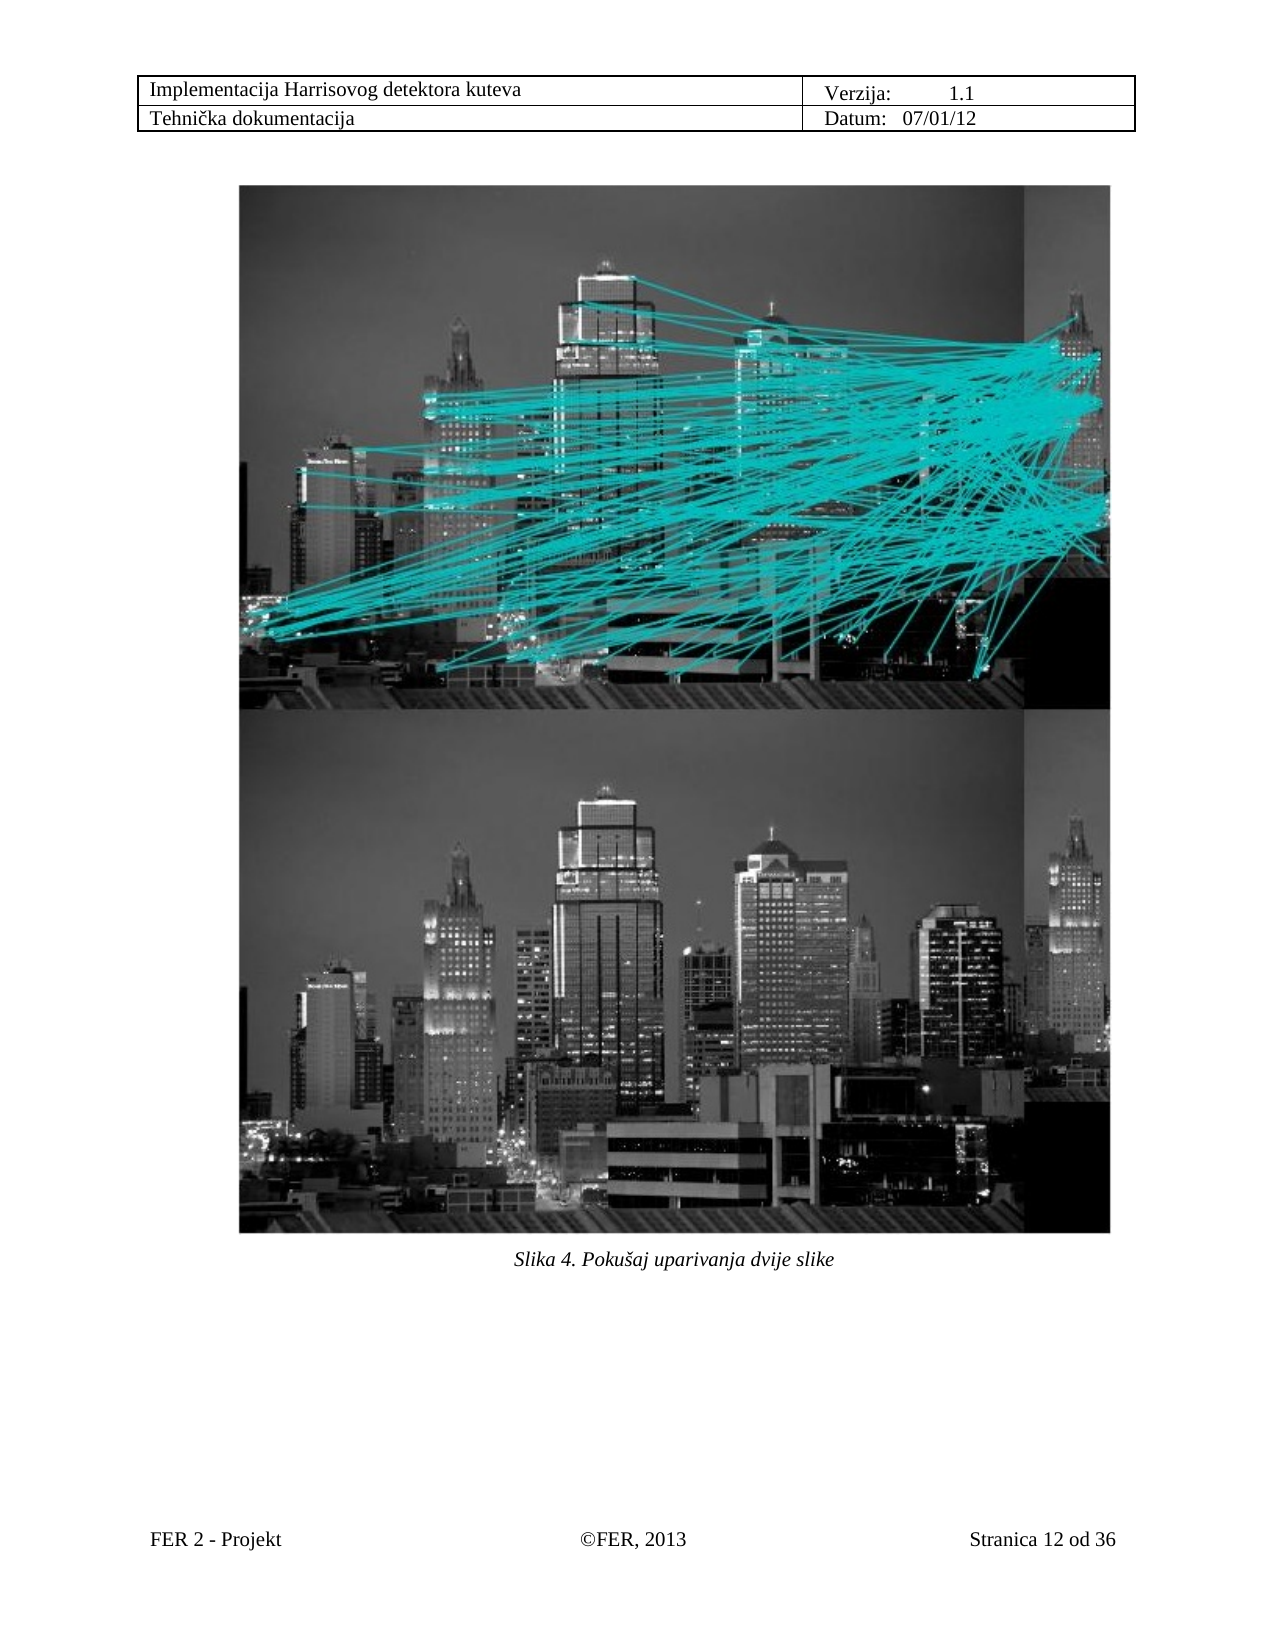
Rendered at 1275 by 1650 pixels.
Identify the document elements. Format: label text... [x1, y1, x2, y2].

text Slika 4. Pokušaj uparivanja dvije slike [238, 1235, 1112, 1271]
picture [238, 185, 1112, 1235]
